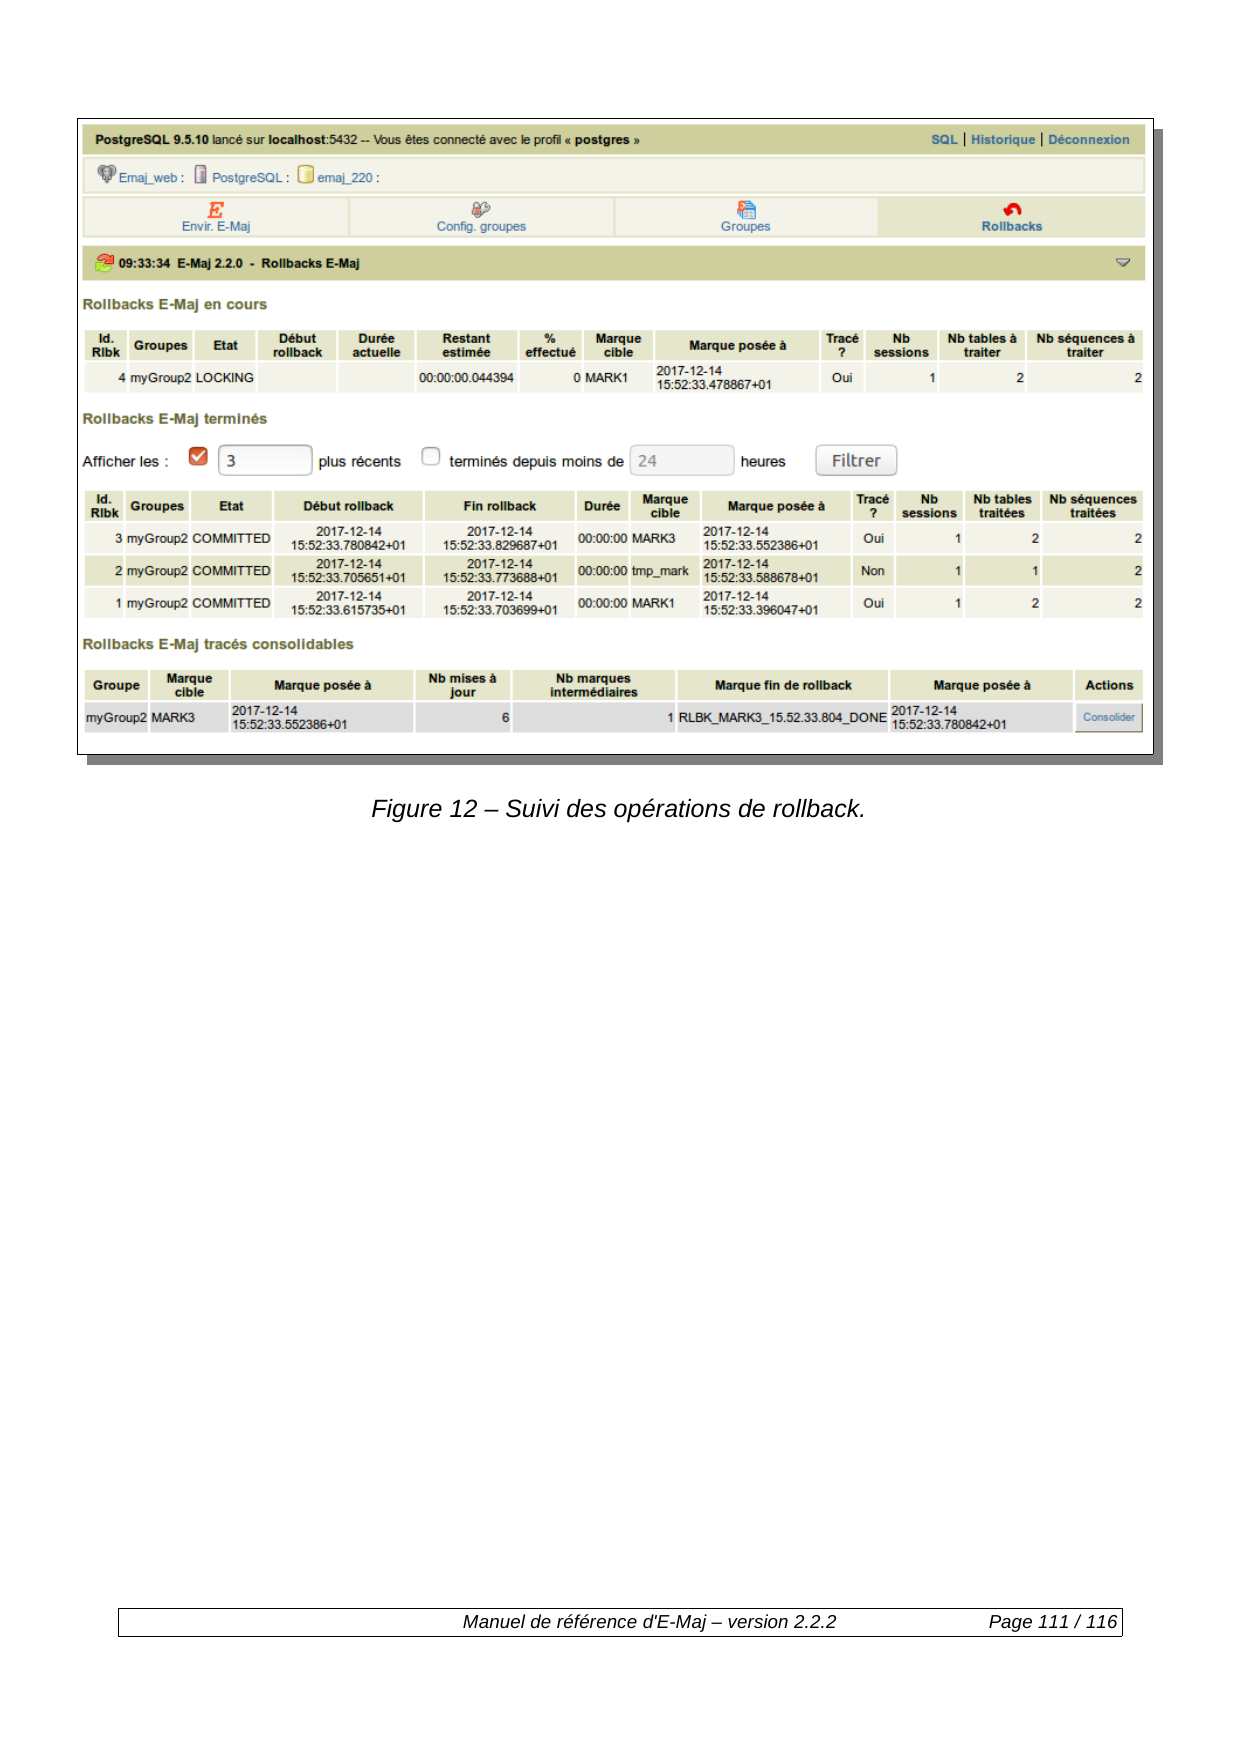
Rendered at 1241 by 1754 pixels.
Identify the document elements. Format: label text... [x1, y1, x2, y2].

text Figure 12 – Suivi des opérations de rollback. [118, 794, 1122, 823]
picture [79, 121, 1150, 751]
